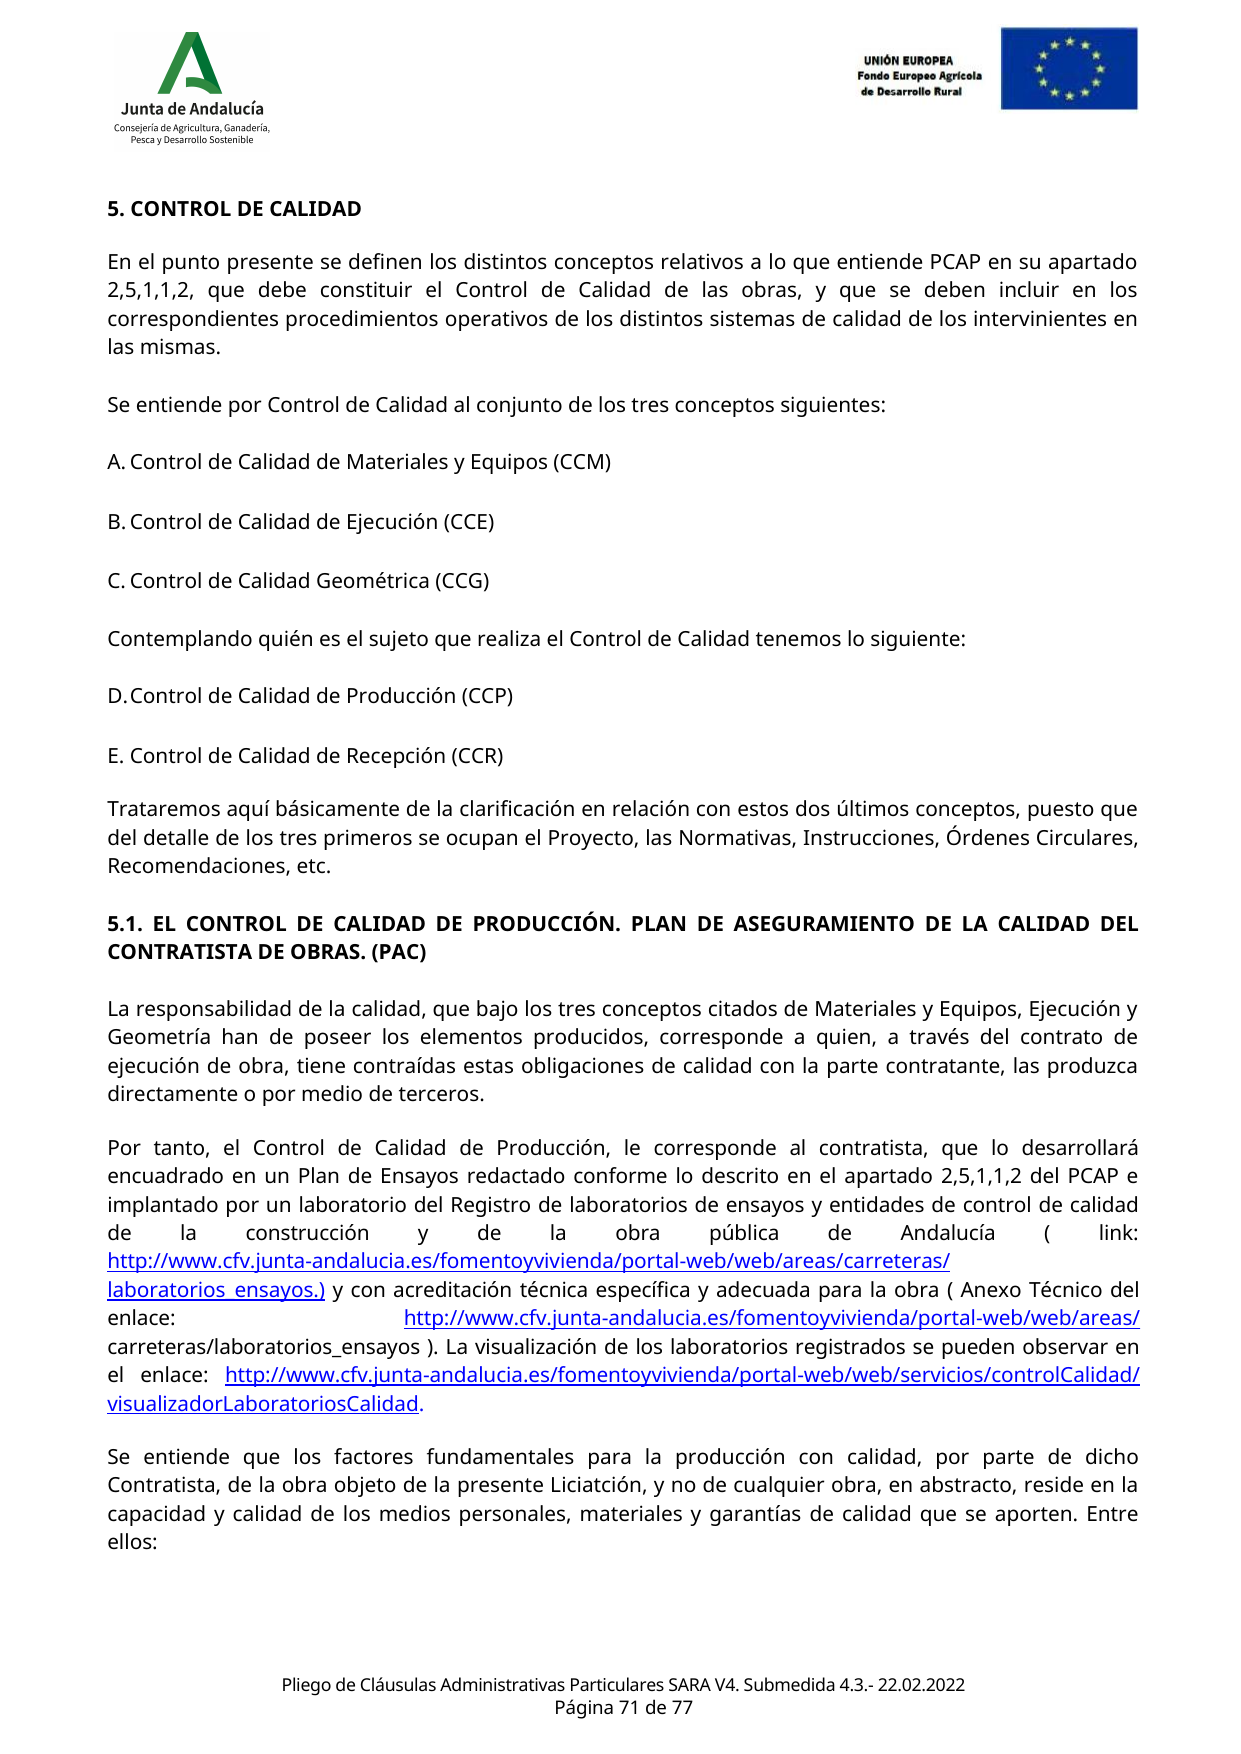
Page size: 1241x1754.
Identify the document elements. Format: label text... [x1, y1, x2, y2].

text 5.1. EL CONTROL DE CALIDAD DE PRODUCCIÓN. PLAN DE ASEGURAMIENTO DE LA CALIDAD DEL CONTRATISTA DE OBRAS. (PAC) [107, 909, 1140, 966]
list Control de Calidad de Recepción (CCR) [107, 741, 1140, 769]
picture [114, 32, 270, 152]
text Trataremos aquí básicamente de la clarificación en relación con estos dos últimos conceptos, puesto que del detalle de los tres primeros se ocupan el Proyecto, las Normativas, Instrucciones, Órdenes Circulares, Recomendaciones, etc. [107, 794, 1140, 879]
text Se entiende por Control de Calidad al conjunto de los tres conceptos siguientes: [107, 390, 1140, 418]
list Control de Calidad de Materiales y Equipos (CCM) [107, 447, 1140, 476]
text La responsabilidad de la calidad, que bajo los tres conceptos citados de Materiales y Equipos, Ejecución y Geometría han de poseer los elementos producidos, corresponde a quien, a través del contrato de ejecución de obra, tiene contraídas estas obligaciones de calidad con la parte contratante, las produzca directamente o por medio de terceros. [107, 994, 1140, 1108]
text 5. CONTROL DE CALIDAD [107, 194, 1140, 223]
list Control de Calidad de Ejecución (CCE) [107, 507, 1140, 535]
list Control de Calidad Geométrica (CCG) [107, 566, 1140, 595]
text Se entiende que los factores fundamentales para la producción con calidad, por parte de dicho Contratista, de la obra objeto de la presente Liciatción, y no de cualquier obra, en abstracto, reside en la capacidad y calidad de los medios personales, materiales y garantías de calidad que se aporten. Entre ellos: [107, 1442, 1140, 1556]
text Contemplando quién es el sujeto que realiza el Control de Calidad tenemos lo siguiente: [107, 624, 1140, 652]
list Control de Calidad de Producción (CCP) [107, 681, 1140, 710]
picture [855, 24, 1139, 114]
text Por tanto, el Control de Calidad de Producción, le corresponde al contratista, que lo desarrollará encuadrado en un Plan de Ensayos redactado conforme lo descrito en el apartado 2,5,1,1,2 del PCAP e implantado por un laboratorio del Registro de laboratorios de ensayos y entidades de control de calidad de la construcción y de la obra pública de Andalucía ( link: http://www.cfv.junta-andalucia.es/fomentoyvivienda/portal-web/web/areas/carreteras/laboratorios_ensayos.) y con acreditación técnica específica y adecuada para la obra ( Anexo Técnico del enlace: http://www.cfv.junta-andalucia.es/fomentoyvivienda/portal-web/web/areas/ carreteras/laboratorios_ensayos ). La visualización de los laboratorios registrados se pueden observar en el enlace: http://www.cfv.junta-andalucia.es/fomentoyvivienda/portal-web/web/servicios/controlCalidad/visualizadorLaboratoriosCalidad. [107, 1133, 1140, 1417]
text En el punto presente se definen los distintos conceptos relativos a lo que entiende PCAP en su apartado 2,5,1,1,2, que debe constituir el Control de Calidad de las obras, y que se deben incluir en los correspondientes procedimientos operativos de los distintos sistemas de calidad de los intervinientes en las mismas. [107, 247, 1140, 361]
